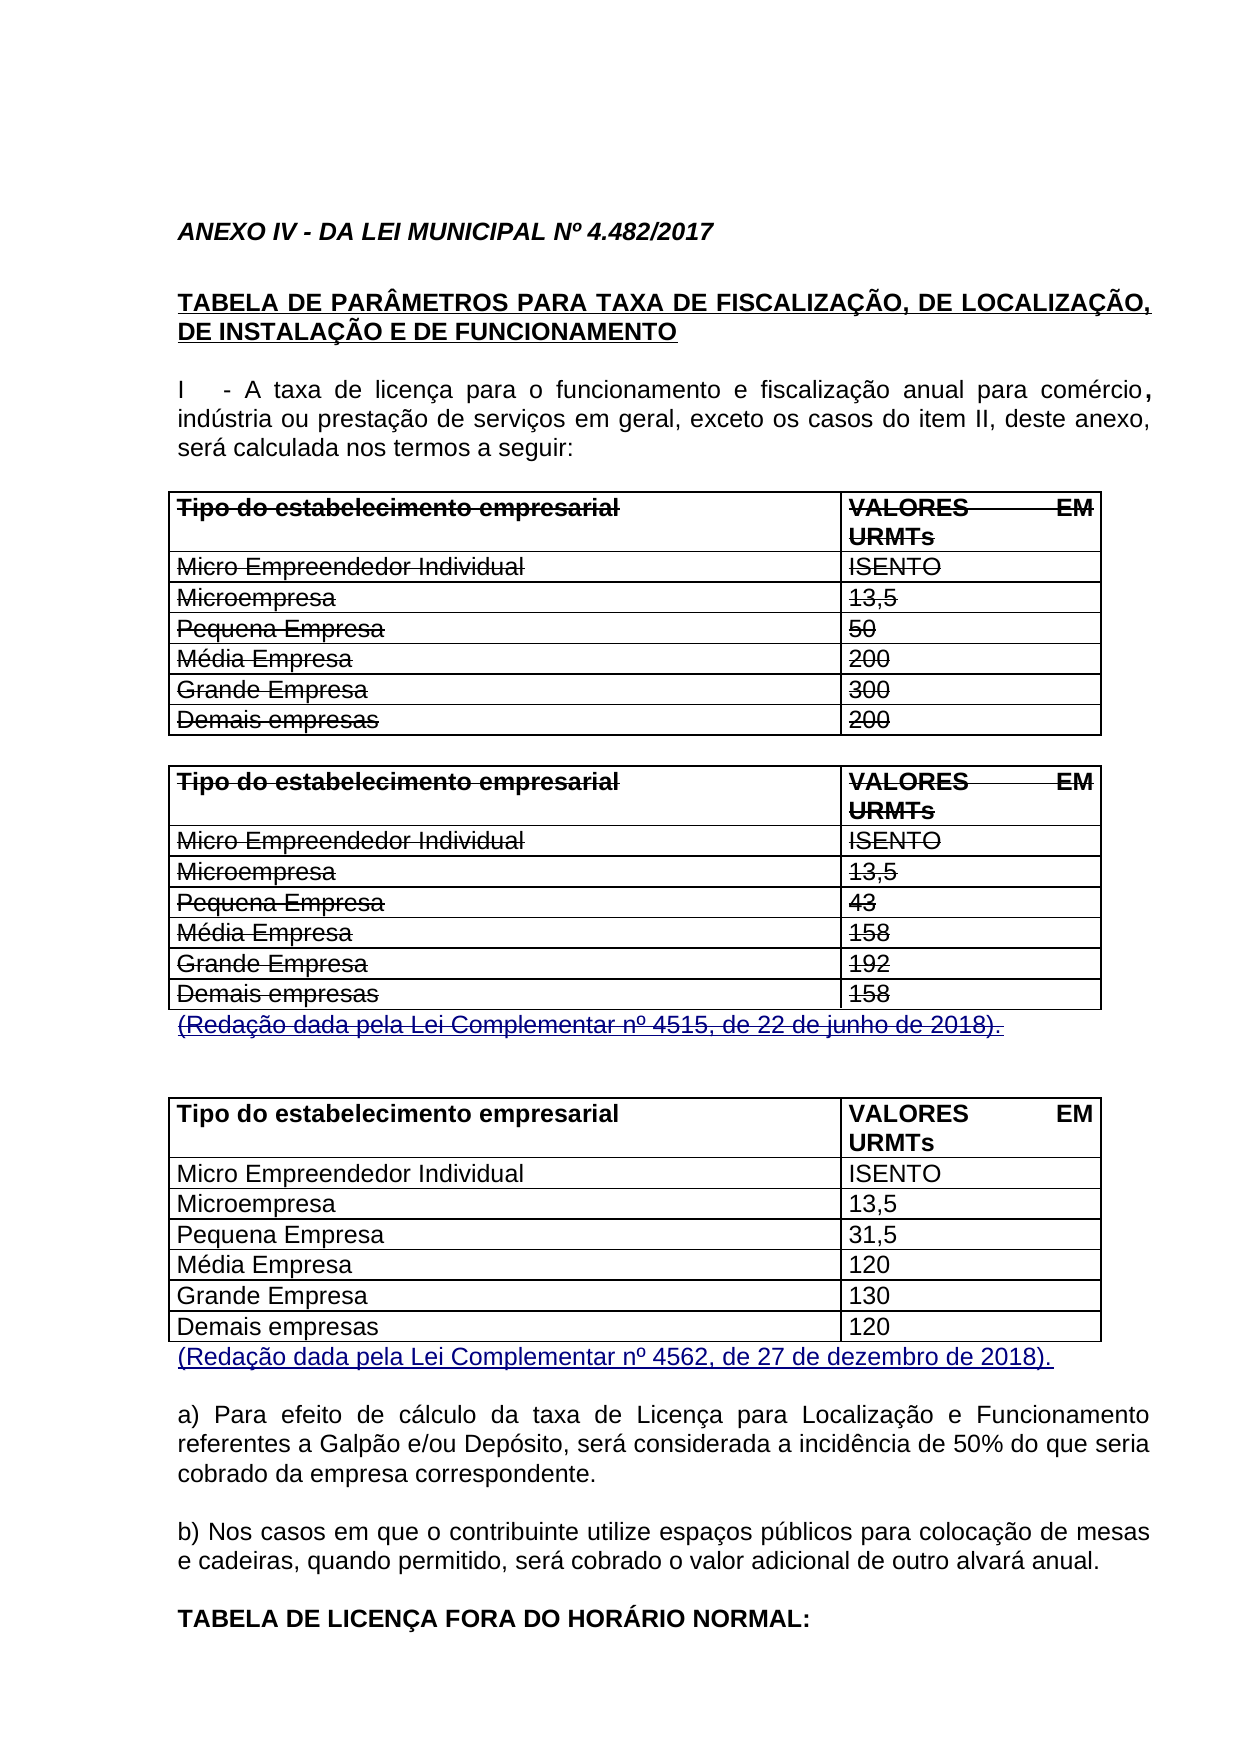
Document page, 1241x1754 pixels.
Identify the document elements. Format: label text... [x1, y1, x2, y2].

text I - A taxa de licença para o funcionamento e fiscalização anual para comércio, indústria ou prestação de serviços em geral, exceto os casos do item II, deste anexo, será calculada nos termos a seguir: [177, 375, 1152, 462]
table_cell Micro Empreendedor Individual [170, 552, 840, 581]
text a) Para efeito de cálculo da taxa de Licença para Localização e Funcionamento referentes a Galpão e/ou Depósito, será considerada a incidência de 50% do que seria cobrado da empresa correspondente. [177, 1400, 1152, 1487]
text TABELA DE LICENÇA FORA DO HORÁRIO NORMAL: [177, 1604, 1152, 1633]
table_header Tipo do estabelecimento empresarial [170, 1099, 840, 1157]
text b) Nos casos em que o contribuinte utilize espaços públicos para colocação de mesas e cadeiras, quando permitido, será cobrado o valor adicional de outro alvará anual. [177, 1517, 1152, 1575]
table_cell 200 [842, 644, 1100, 673]
table_cell Grande Empresa [170, 1281, 840, 1310]
table_cell 200 [842, 705, 1100, 734]
table_cell 158 [842, 918, 1100, 947]
table_cell Microempresa [170, 857, 840, 886]
table_cell ISENTO [842, 1158, 1100, 1187]
table_cell Pequena Empresa [170, 1220, 840, 1249]
table_cell 43 [842, 888, 1100, 917]
table_cell Microempresa [170, 1189, 840, 1218]
text (Redação dada pela Lei Complementar nº 4562, de 27 de dezembro de 2018). [177, 1342, 1152, 1371]
table_cell Demais empresas [170, 705, 840, 734]
table_cell 300 [842, 675, 1100, 704]
table_header VALORES EM URMTs [842, 767, 1100, 825]
table_cell 130 [842, 1281, 1100, 1310]
text TABELA DE PARÂMETROS PARA TAXA DE FISCALIZAÇÃO, DE LOCALIZAÇÃO, [177, 287, 1152, 313]
table_header Tipo do estabelecimento empresarial [170, 493, 840, 551]
table_cell ISENTO [842, 552, 1100, 581]
table_cell 13,5 [842, 1189, 1100, 1218]
table_cell Micro Empreendedor Individual [170, 826, 840, 855]
table_header VALORES EM URMTs [842, 493, 1100, 551]
text DE INSTALAÇÃO E DE FUNCIONAMENTO [177, 314, 1152, 346]
table_cell 192 [842, 949, 1100, 978]
table_cell ISENTO [842, 826, 1100, 855]
table_cell 50 [842, 613, 1100, 642]
table_cell 31,5 [842, 1220, 1100, 1249]
table_cell 13,5 [842, 583, 1100, 612]
table_cell 158 [842, 980, 1100, 1008]
table_cell 120 [842, 1312, 1100, 1341]
table_cell Média Empresa [170, 918, 840, 947]
table_cell Micro Empreendedor Individual [170, 1158, 840, 1187]
table_cell Grande Empresa [170, 675, 840, 704]
subtitle ANEXO IV - DA LEI MUNICIPAL Nº 4.482/2017 [177, 217, 1152, 246]
table_cell Demais empresas [170, 980, 840, 1008]
table_cell Grande Empresa [170, 949, 840, 978]
table_cell Demais empresas [170, 1312, 840, 1341]
table_cell Média Empresa [170, 644, 840, 673]
table_cell Média Empresa [170, 1250, 840, 1279]
table_header VALORES EM URMTs [842, 1099, 1100, 1157]
table_cell 120 [842, 1250, 1100, 1279]
table_cell Pequena Empresa [170, 888, 840, 917]
table_cell 13,5 [842, 857, 1100, 886]
text (Redação dada pela Lei Complementar nº 4515, de 22 de junho de 2018). [177, 1010, 1152, 1039]
table_cell Pequena Empresa [170, 613, 840, 642]
table_header Tipo do estabelecimento empresarial [170, 767, 840, 825]
table_cell Microempresa [170, 583, 840, 612]
